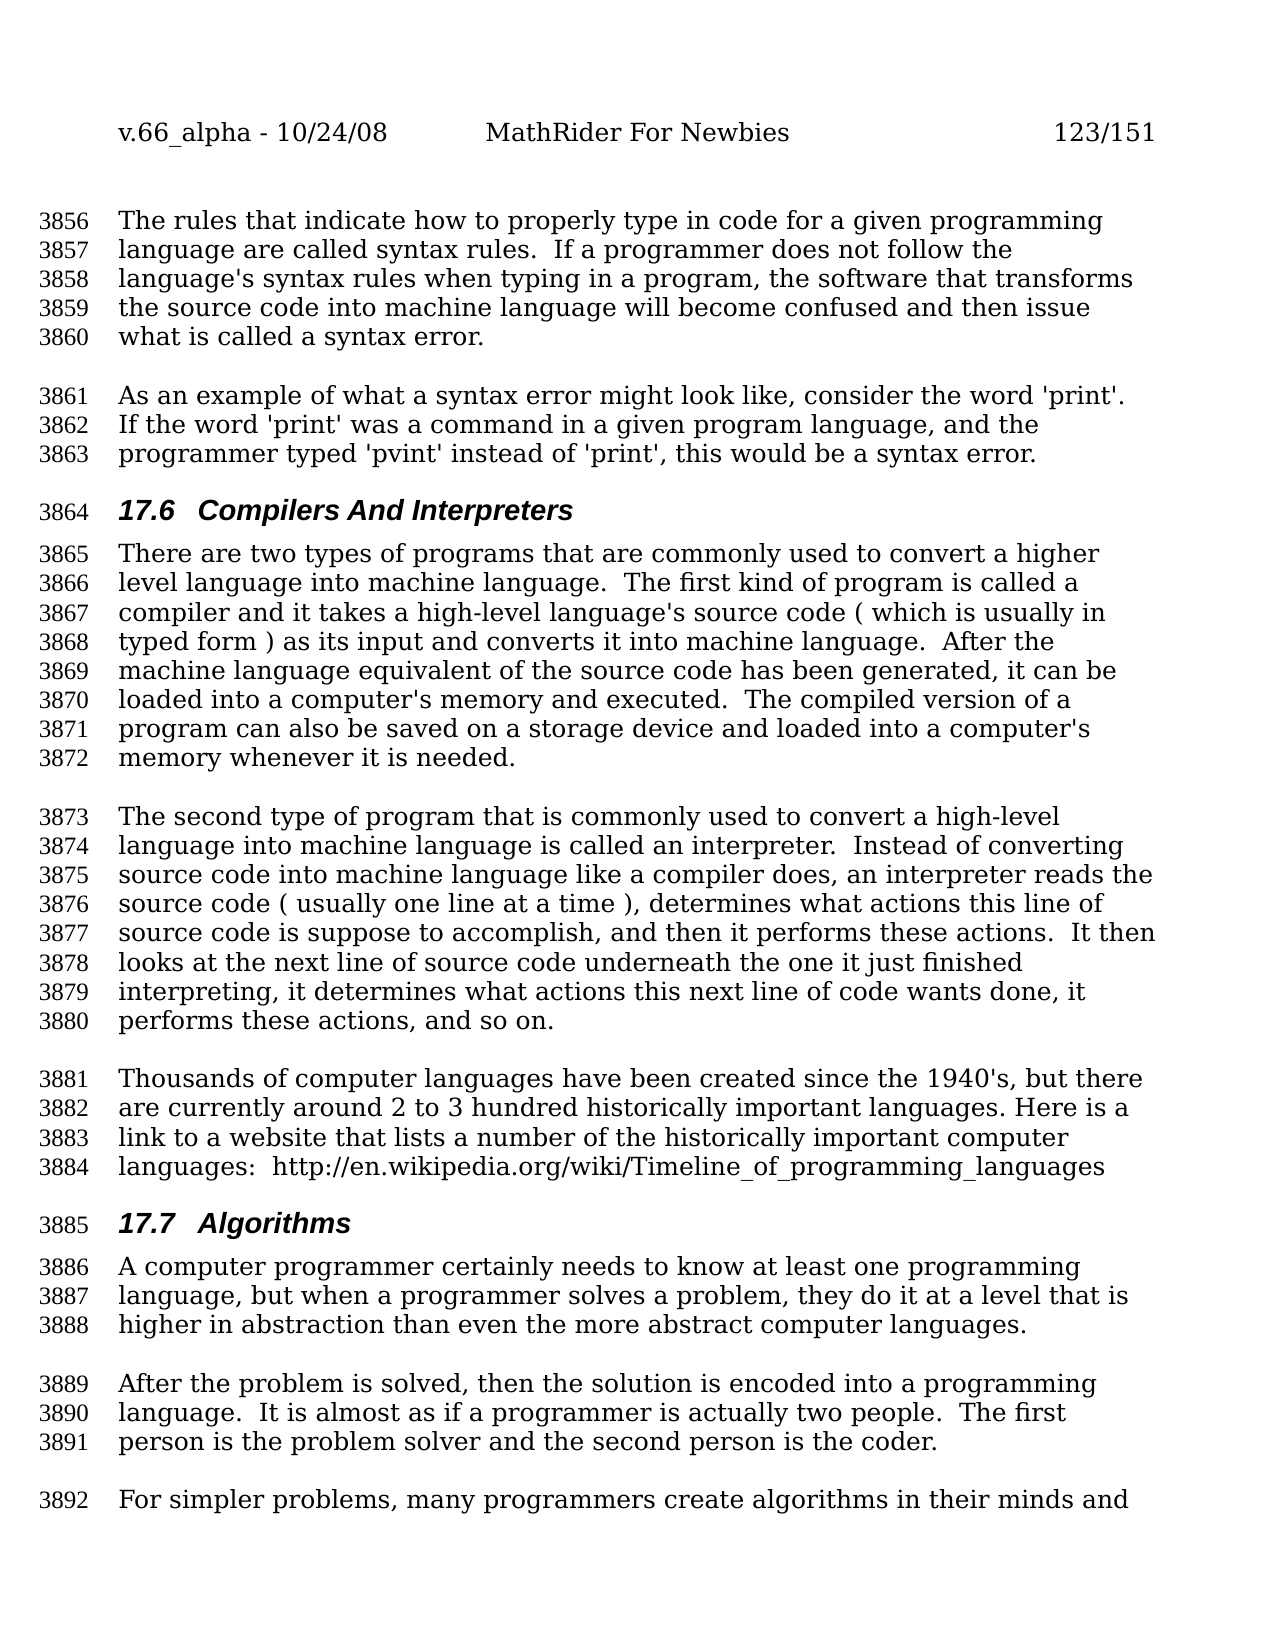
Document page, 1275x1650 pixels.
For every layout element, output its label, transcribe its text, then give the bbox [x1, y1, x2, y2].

text Thousands of computer languages have been created since the 1940's, but there are currently around 2 to 3 hundred historically important languages. Here is a link to a website that lists a number of the historically important computer languages: http://en.wikipedia.org/wiki/Timeline_of_programming_languages [118, 1064, 1157, 1181]
text For simpler problems, many programmers create algorithms in their minds and [118, 1486, 1157, 1515]
text After the problem is solved, then the solution is encoded into a programming language. It is almost as if a programmer is actually two people. The first person is the problem solver and the second person is the coder. [118, 1369, 1157, 1456]
text The rules that indicate how to properly type in code for a given programming language are called syntax rules. If a programmer does not follow the language's syntax rules when typing in a program, the software that transforms the source code into machine language will become confused and then issue what is called a syntax error. [118, 206, 1157, 352]
text A computer programmer certainly needs to know at least one programming language, but when a programmer solves a problem, they do it at a level that is higher in abstraction than even the more abstract computer languages. [118, 1252, 1157, 1340]
subtitle Compilers And Interpreters [118, 493, 1157, 527]
text The second type of program that is commonly used to convert a high-level language into machine language is called an interpreter. Instead of converting source code into machine language like a compiler does, an interpreter reads the source code ( usually one line at a time ), determines what actions this line of source code is suppose to accomplish, and then it performs these actions. It then looks at the next line of source code underneath the one it just finished interpreting, it determines what actions this next line of code wants done, it performs these actions, and so on. [118, 802, 1157, 1035]
subtitle Algorithms [118, 1206, 1157, 1240]
text There are two types of programs that are commonly used to convert a higher level language into machine language. The first kind of program is called a compiler and it takes a high-level language's source code ( which is usually in typed form ) as its input and converts it into machine language. After the machine language equivalent of the source code has been generated, it can be loaded into a computer's memory and executed. The compiled version of a program can also be saved on a storage device and loaded into a computer's memory whenever it is needed. [118, 539, 1157, 773]
text As an example of what a syntax error might look like, consider the word 'print'. If the word 'print' was a command in a given program language, and the programmer typed 'pvint' instead of 'print', this would be a syntax error. [118, 381, 1157, 468]
